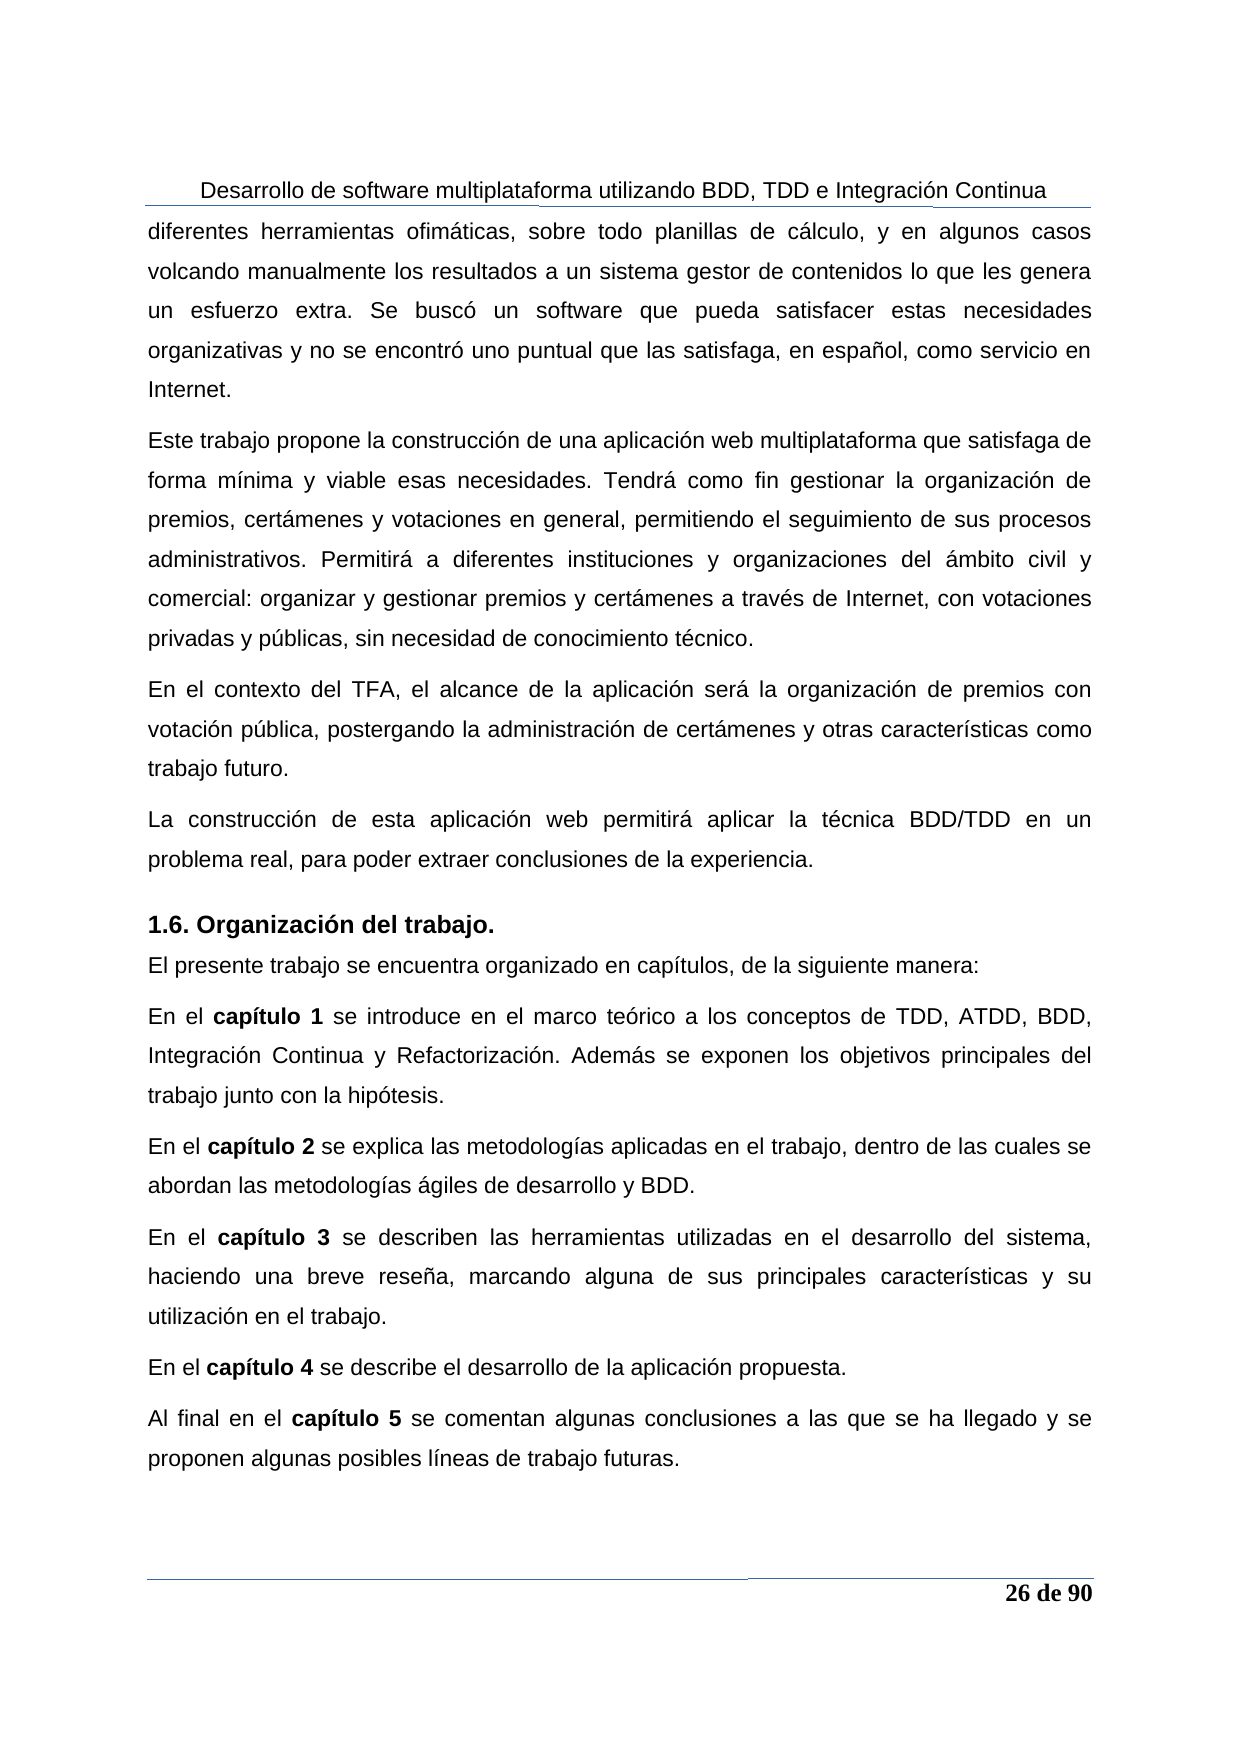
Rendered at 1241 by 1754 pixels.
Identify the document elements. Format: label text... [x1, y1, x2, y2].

text En el capítulo 1 se introduce en el marco teórico a los conceptos de TDD, ATDD, BDD, Integración Continua y Refactorización. Además se exponen los objetivos principales del trabajo junto con la hipótesis. [148, 1003, 1093, 1108]
text El presente trabajo se encuentra organizado en capítulos, de la siguiente manera: [148, 952, 1093, 978]
text En el contexto del TFA, el alcance de la aplicación será la organización de premios con votación pública, postergando la administración de certámenes y otras características como trabajo futuro. [148, 676, 1093, 781]
text diferentes herramientas ofimáticas, sobre todo planillas de cálculo, y en algunos casos volcando manualmente los resultados a un sistema gestor de contenidos lo que les genera un esfuerzo extra. Se buscó un software que pueda satisfacer estas necesidades organizativas y no se encontró uno puntual que las satisfaga, en español, como servicio en Internet. [148, 218, 1093, 403]
text En el capítulo 3 se describen las herramientas utilizadas en el desarrollo del sistema, haciendo una breve reseña, marcando alguna de sus principales características y su utilización en el trabajo. [148, 1224, 1093, 1329]
text Este trabajo propone la construcción de una aplicación web multiplataforma que satisfaga de forma mínima y viable esas necesidades. Tendrá como fin gestionar la organización de premios, certámenes y votaciones en general, permitiendo el seguimiento de sus procesos administrativos. Permitirá a diferentes instituciones y organizaciones del ámbito civil y comercial: organizar y gestionar premios y certámenes a través de Internet, con votaciones privadas y públicas, sin necesidad de conocimiento técnico. [148, 427, 1093, 651]
text La construcción de esta aplicación web permitirá aplicar la técnica BDD/TDD en un problema real, para poder extraer conclusiones de la experiencia. [148, 806, 1093, 872]
text En el capítulo 4 se describe el desarrollo de la aplicación propuesta. [148, 1354, 1093, 1380]
subtitle 1.6. Organización del trabajo. [148, 910, 1093, 939]
text En el capítulo 2 se explica las metodologías aplicadas en el trabajo, dentro de las cuales se abordan las metodologías ágiles de desarrollo y BDD. [148, 1133, 1093, 1199]
text Al final en el capítulo 5 se comentan algunas conclusiones a las que se ha llegado y se proponen algunas posibles líneas de trabajo futuras. [148, 1405, 1093, 1471]
